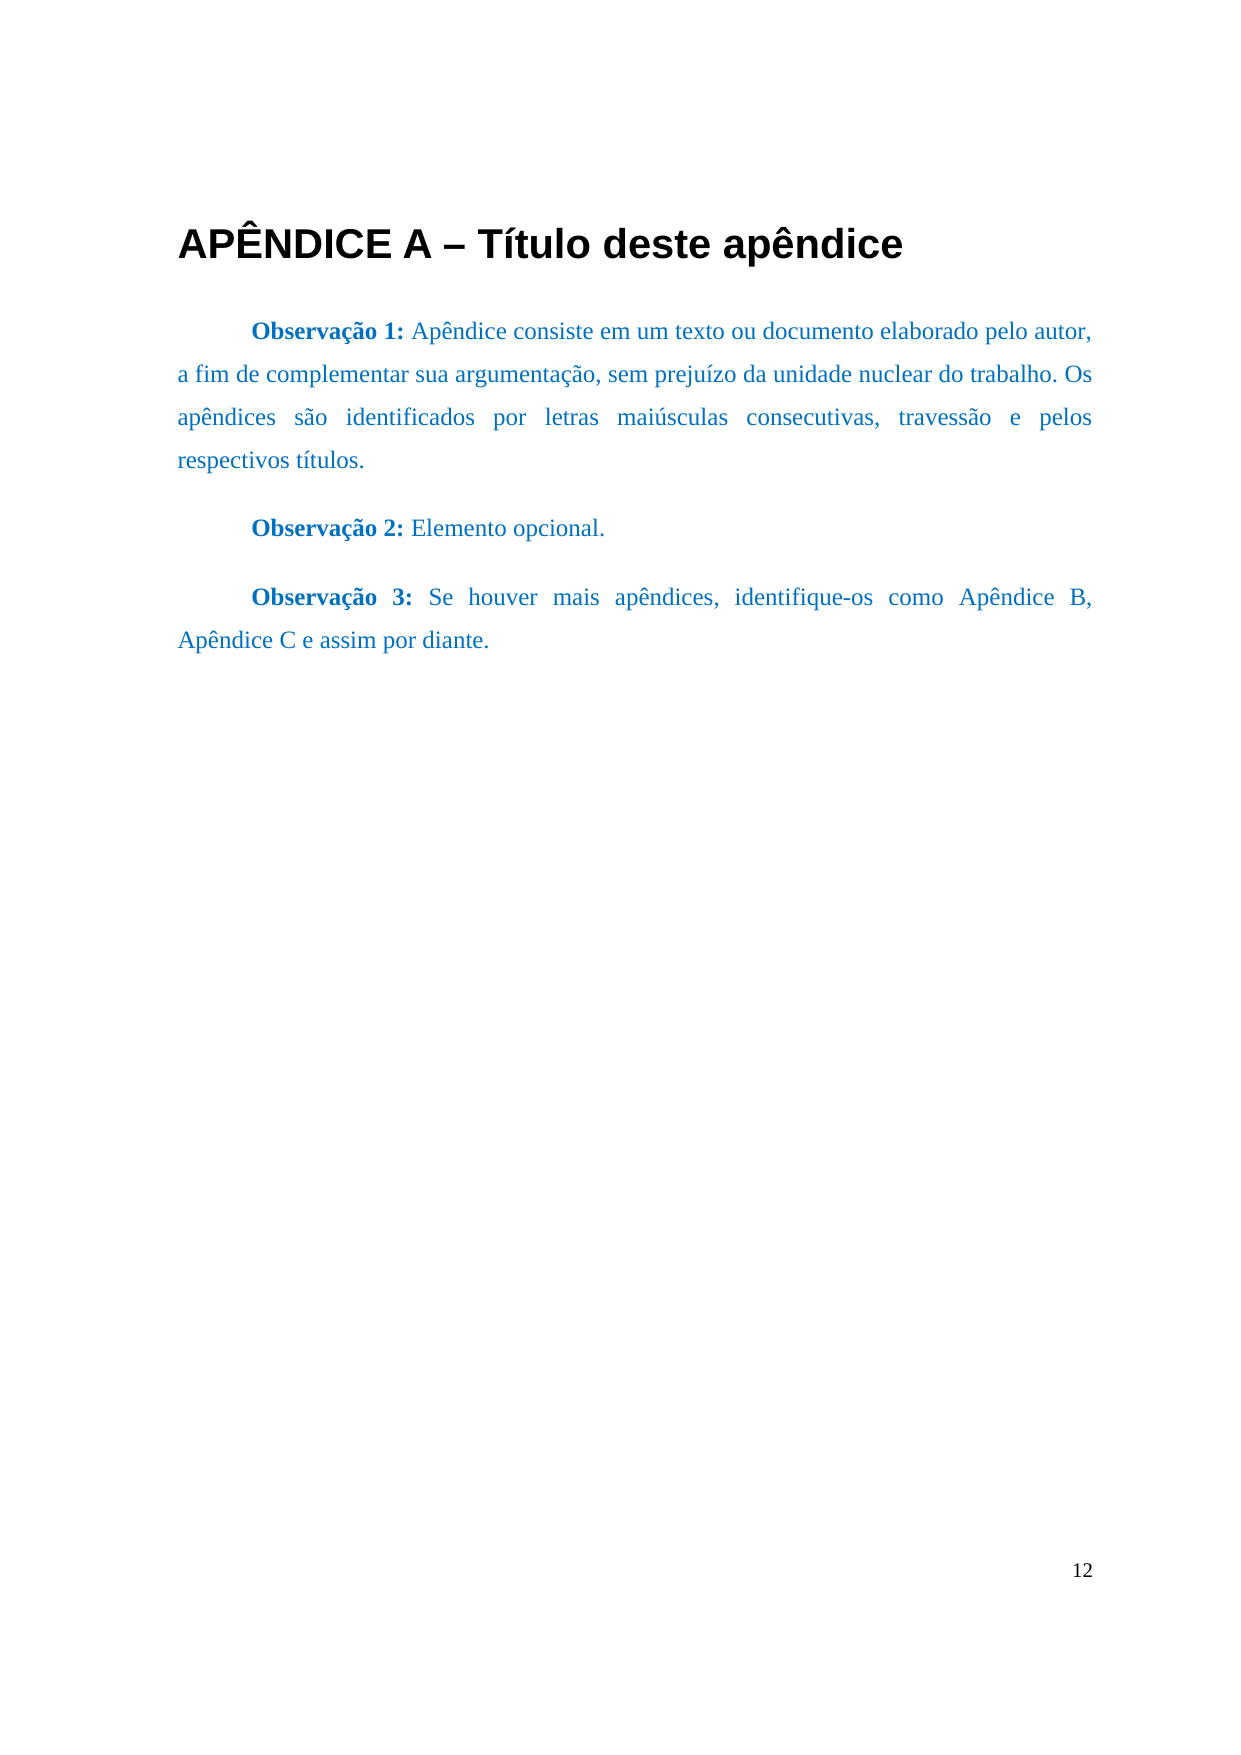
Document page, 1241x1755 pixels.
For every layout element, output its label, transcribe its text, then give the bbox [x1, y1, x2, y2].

text Observação 2: Elemento opcional. [177, 513, 1093, 542]
text Observação 1: Apêndice consiste em um texto ou documento elaborado pelo autor, a fim de complementar sua argumentação, sem prejuízo da unidade nuclear do trabalho. Os apêndices são identificados por letras maiúsculas consecutivas, travessão e pelos respectivos títulos. [177, 316, 1093, 474]
subtitle APÊNDICE A – Título deste apêndice [177, 219, 1093, 267]
text Observação 3: Se houver mais apêndices, identifique-os como Apêndice B, Apêndice C e assim por diante. [177, 582, 1093, 653]
